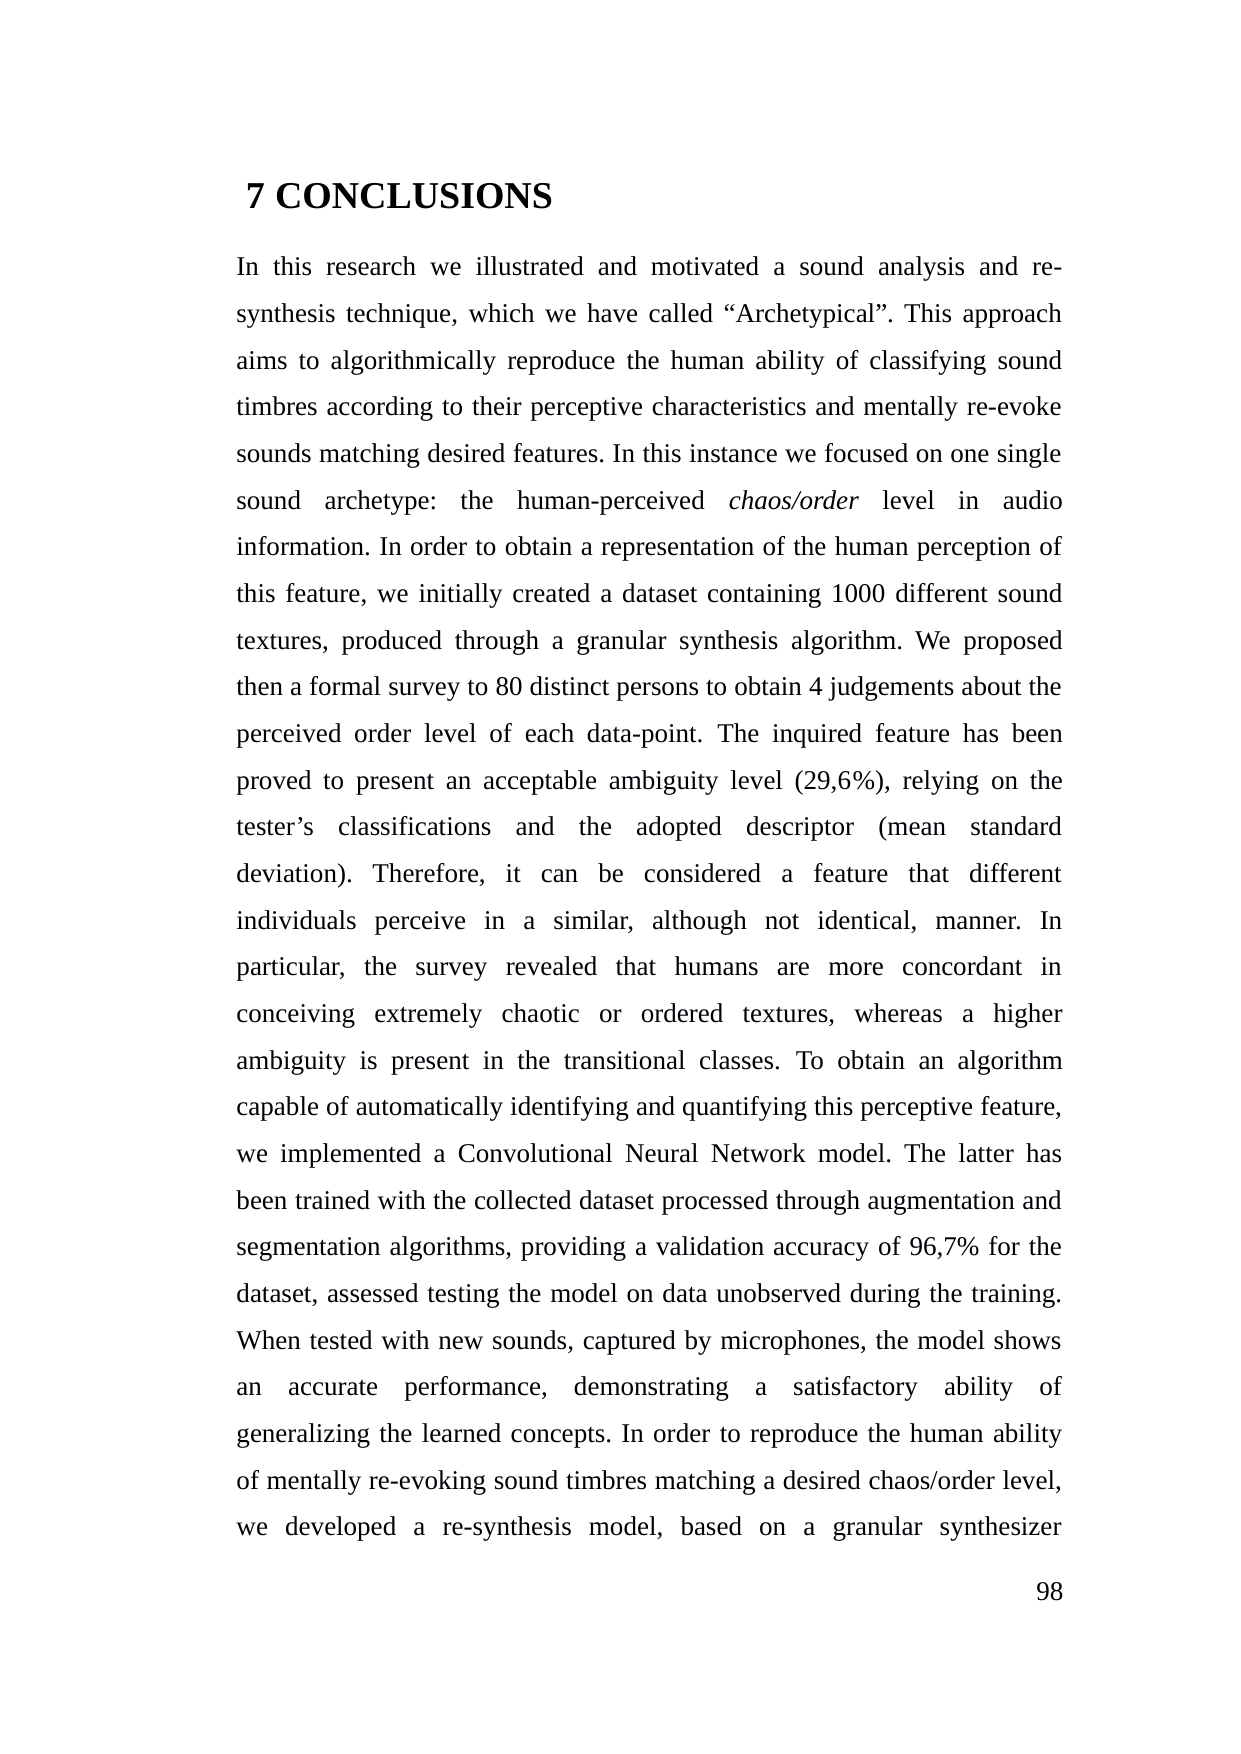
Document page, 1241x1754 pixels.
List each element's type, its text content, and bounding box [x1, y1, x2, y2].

text In this research we illustrated and motivated a sound analysis and re-synthesis technique, which we have called “Archetypical”. This approach aims to algorithmically reproduce the human ability of classifying sound timbres according to their perceptive characteristics and mentally re-evoke sounds matching desired features. In this instance we focused on one single sound archetype: the human-perceived chaos/order level in audio information. In order to obtain a representation of the human perception of this feature, we initially created a dataset containing 1000 different sound textures, produced through a granular synthesis algorithm. We proposed then a formal survey to 80 distinct persons to obtain 4 judgements about the perceived order level of each data-point. The inquired feature has been proved to present an acceptable ambiguity level (29,6%), relying on the tester’s classifications and the adopted descriptor (mean standard deviation). Therefore, it can be considered a feature that different individuals perceive in a similar, although not identical, manner. In particular, the survey revealed that humans are more concordant in conceiving extremely chaotic or ordered textures, whereas a higher ambiguity is present in the transitional classes. To obtain an algorithm capable of automatically identifying and quantifying this perceptive feature, we implemented a Convolutional Neural Network model. The latter has been trained with the collected dataset processed through augmentation and segmentation algorithms, providing a validation accuracy of 96,7% for the dataset, assessed testing the model on data unobserved during the training. When tested with new sounds, captured by microphones, the model shows an accurate performance, demonstrating a satisfactory ability of generalizing the learned concepts. In order to reproduce the human ability of mentally re-evoking sound timbres matching a desired chaos/order level, we developed a re-synthesis model, based on a granular synthesizer [236, 251, 1063, 1542]
subtitle CONCLUSIONS [236, 173, 1063, 216]
